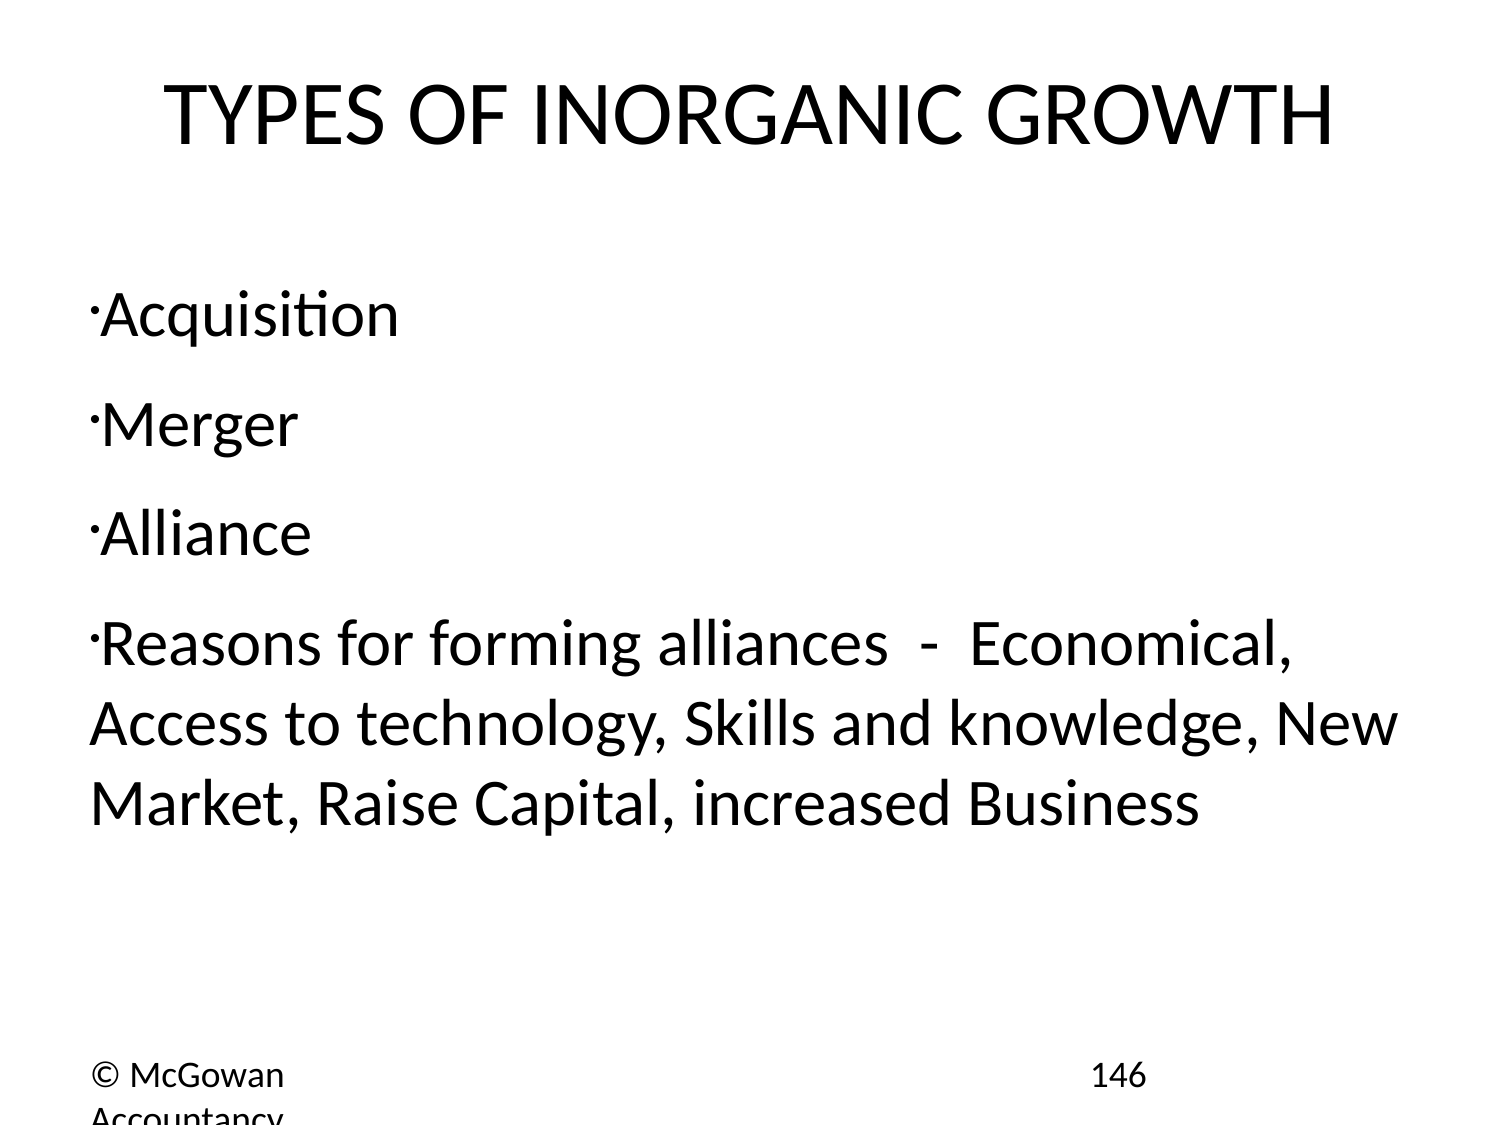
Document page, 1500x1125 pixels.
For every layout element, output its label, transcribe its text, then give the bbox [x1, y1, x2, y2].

title TYPES OF INORGANIC GROWTH [75, 45, 1425, 233]
list Acquisition Merger Alliance Reasons for forming alliances - Economical, Access to technology, Skills and knowledge, New Market, Raise Capital, increased Business [75, 262, 1425, 1005]
text_box [1074, 1042, 1425, 1103]
text_box © McGowan Accountancy Services [75, 1042, 425, 1103]
